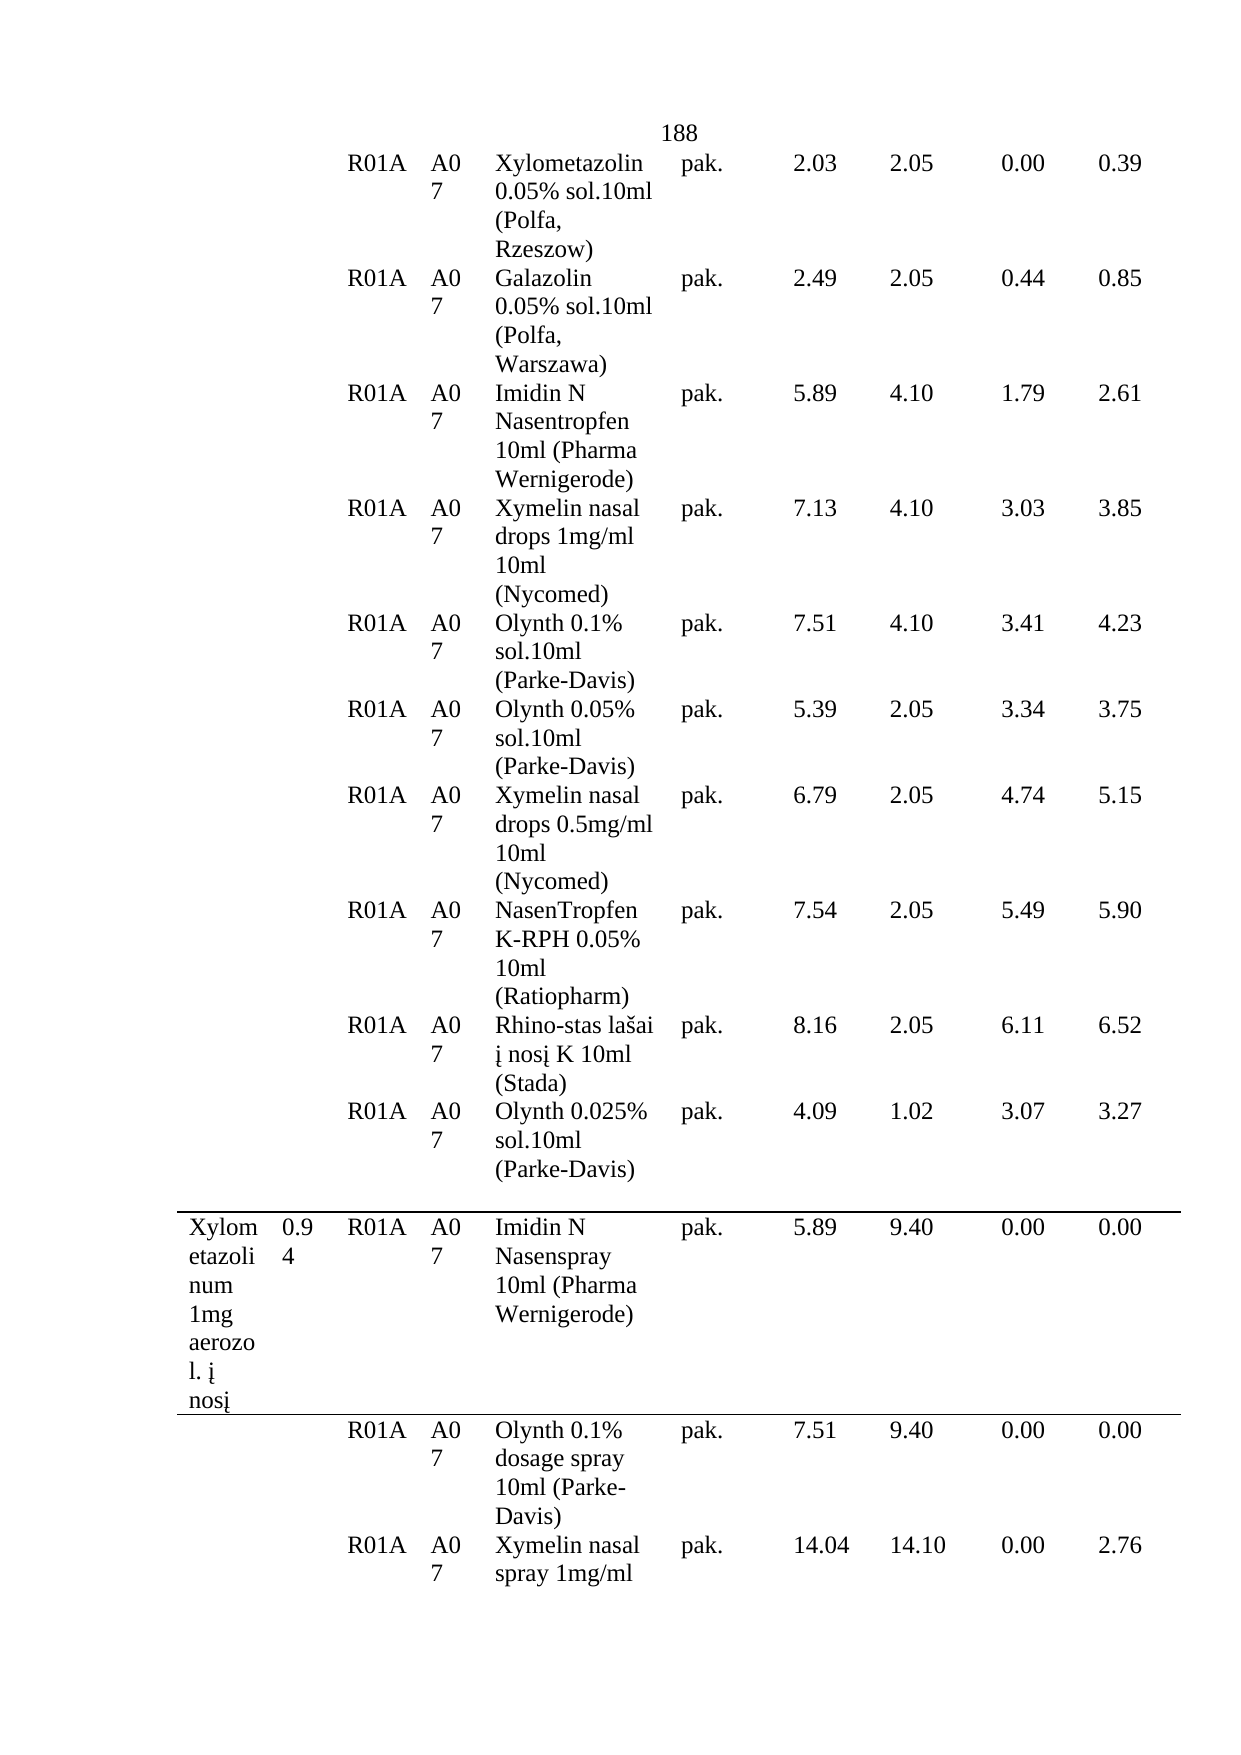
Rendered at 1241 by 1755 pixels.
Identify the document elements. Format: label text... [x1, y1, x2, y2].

table_cell [177, 378, 271, 493]
table_cell NasenTropfen K-RPH 0.05% 10ml (Ratiopharm) [484, 895, 669, 1010]
table_cell 8.16 [782, 1010, 878, 1096]
table_cell 2.49 [782, 263, 878, 378]
table_cell R01A [336, 1415, 419, 1530]
table_cell R01A [336, 694, 419, 780]
table_cell R01A [336, 1010, 419, 1096]
table_cell [177, 263, 271, 378]
table_cell R01A [336, 608, 419, 694]
table_cell 7.51 [782, 608, 878, 694]
table_cell Xylometazolin 0.05% sol.10ml (Polfa, Rzeszow) [484, 148, 669, 263]
table_cell R01A [336, 780, 419, 895]
table_cell R01A [336, 493, 419, 608]
table_cell Xymelin nasal drops 0.5mg/ml 10ml (Nycomed) [484, 780, 669, 895]
table_cell 4.10 [878, 493, 990, 608]
table_cell 6.52 [1087, 1010, 1181, 1096]
table_cell Olynth 0.05% sol.10ml (Parke-Davis) [484, 694, 669, 780]
table_cell 2.05 [878, 694, 990, 780]
table_cell pak. [670, 1010, 782, 1096]
table_cell pak. [670, 493, 782, 608]
table_cell Rhino-stas lašai į nosį K 10ml (Stada) [484, 1010, 669, 1096]
table_cell pak. [670, 1415, 782, 1530]
table_cell 5.49 [990, 895, 1087, 1010]
table_cell 7.54 [782, 895, 878, 1010]
table_cell [177, 694, 271, 780]
table_cell [271, 780, 336, 895]
table_cell A07 [419, 780, 483, 895]
table_cell [177, 1010, 271, 1096]
table_cell [271, 378, 336, 493]
table_cell 5.89 [782, 1213, 878, 1414]
table_cell 0.44 [990, 263, 1087, 378]
table_cell pak. [670, 378, 782, 493]
table_cell 2.05 [878, 263, 990, 378]
table_cell Imidin N Nasentropfen 10ml (Pharma Wernigerode) [484, 378, 669, 493]
table_cell 2.05 [878, 895, 990, 1010]
table_cell [177, 1530, 271, 1587]
table_cell R01A [336, 1530, 419, 1587]
table_cell A07 [419, 378, 483, 493]
table_cell [484, 1183, 669, 1211]
table_cell 5.15 [1087, 780, 1181, 895]
table_cell 7.13 [782, 493, 878, 608]
table_cell pak. [670, 1213, 782, 1414]
table_cell [670, 1183, 782, 1211]
table_cell A07 [419, 1415, 483, 1530]
table_cell 0.00 [990, 1530, 1087, 1587]
table_cell [271, 608, 336, 694]
table_cell pak. [670, 148, 782, 263]
table_cell Olynth 0.1% sol.10ml (Parke-Davis) [484, 608, 669, 694]
table_cell 6.11 [990, 1010, 1087, 1096]
table_cell [271, 148, 336, 263]
table_cell R01A [336, 263, 419, 378]
table_cell Xylometazolinum 1mg aerozol. į nosį [177, 1213, 271, 1414]
table_cell Olynth 0.1% dosage spray 10ml (Parke-Davis) [484, 1415, 669, 1530]
table_cell A07 [419, 263, 483, 378]
table_cell A07 [419, 694, 483, 780]
table_cell Xymelin nasal spray 1mg/ml [484, 1530, 669, 1587]
table_cell pak. [670, 263, 782, 378]
table_cell 3.41 [990, 608, 1087, 694]
table_cell [1087, 1183, 1181, 1211]
table_cell 6.79 [782, 780, 878, 895]
table_cell Xymelin nasal drops 1mg/ml 10ml (Nycomed) [484, 493, 669, 608]
table_cell [177, 608, 271, 694]
table_cell 0.85 [1087, 263, 1181, 378]
table_cell 2.05 [878, 1010, 990, 1096]
table_cell 4.10 [878, 378, 990, 493]
table_cell 5.39 [782, 694, 878, 780]
table_cell R01A [336, 1213, 419, 1414]
table_cell 3.85 [1087, 493, 1181, 608]
table_cell 3.34 [990, 694, 1087, 780]
table_cell 2.61 [1087, 378, 1181, 493]
table_cell pak. [670, 895, 782, 1010]
table_cell 2.05 [878, 780, 990, 895]
table_cell A07 [419, 1530, 483, 1587]
table_cell [271, 694, 336, 780]
table_cell 0.00 [1087, 1213, 1181, 1414]
table_cell 3.03 [990, 493, 1087, 608]
table_cell [177, 493, 271, 608]
table_cell 7.51 [782, 1415, 878, 1530]
table_cell R01A [336, 895, 419, 1010]
table_cell [271, 1010, 336, 1096]
table_cell 2.03 [782, 148, 878, 263]
table_cell A07 [419, 493, 483, 608]
table_cell [271, 1183, 336, 1211]
table_cell 0.00 [1087, 1415, 1181, 1530]
table_cell [271, 493, 336, 608]
table_cell [177, 1096, 271, 1183]
table_cell 4.74 [990, 780, 1087, 895]
table_cell A07 [419, 895, 483, 1010]
table_cell 0.00 [990, 1415, 1087, 1530]
table_cell 0.00 [990, 1213, 1087, 1414]
table_cell [177, 1183, 271, 1211]
table_cell 9.40 [878, 1415, 990, 1530]
table_cell R01A [336, 148, 419, 263]
table_cell [336, 1183, 419, 1211]
table_cell 5.90 [1087, 895, 1181, 1010]
table_cell 14.04 [782, 1530, 878, 1587]
table_cell A07 [419, 608, 483, 694]
table_cell R01A [336, 378, 419, 493]
table_cell A07 [419, 1010, 483, 1096]
table_cell [878, 1183, 990, 1211]
table_cell [177, 148, 271, 263]
table_cell 5.89 [782, 378, 878, 493]
table_cell 3.27 [1087, 1096, 1181, 1183]
table_cell 2.05 [878, 148, 990, 263]
table_cell pak. [670, 1096, 782, 1183]
table_cell pak. [670, 1530, 782, 1587]
table_cell A07 [419, 148, 483, 263]
table_cell pak. [670, 694, 782, 780]
table_cell pak. [670, 780, 782, 895]
table_cell [271, 1096, 336, 1183]
table_cell [177, 780, 271, 895]
table_cell [177, 1415, 271, 1530]
table_cell [990, 1183, 1087, 1211]
table_cell 4.10 [878, 608, 990, 694]
table_cell 2.76 [1087, 1530, 1181, 1587]
table_cell [271, 1530, 336, 1587]
table_cell Olynth 0.025% sol.10ml (Parke-Davis) [484, 1096, 669, 1183]
table_cell [271, 895, 336, 1010]
table_cell pak. [670, 608, 782, 694]
table_cell A07 [419, 1213, 483, 1414]
table_cell Imidin N Nasenspray 10ml (Pharma Wernigerode) [484, 1213, 669, 1414]
table_cell 4.23 [1087, 608, 1181, 694]
table_cell [271, 263, 336, 378]
table_cell [271, 1415, 336, 1530]
table_cell [177, 895, 271, 1010]
table_cell 14.10 [878, 1530, 990, 1587]
table_cell 3.07 [990, 1096, 1087, 1183]
table_cell A07 [419, 1096, 483, 1183]
table_cell 3.75 [1087, 694, 1181, 780]
table_cell Galazolin 0.05% sol.10ml (Polfa, Warszawa) [484, 263, 669, 378]
table_cell 0.39 [1087, 148, 1181, 263]
table_cell 1.79 [990, 378, 1087, 493]
table_cell 0.94 [271, 1213, 336, 1414]
table_cell 0.00 [990, 148, 1087, 263]
table_cell R01A [336, 1096, 419, 1183]
table_cell 1.02 [878, 1096, 990, 1183]
table_cell [419, 1183, 483, 1211]
table_cell [782, 1183, 878, 1211]
table_cell 9.40 [878, 1213, 990, 1414]
table_cell 4.09 [782, 1096, 878, 1183]
